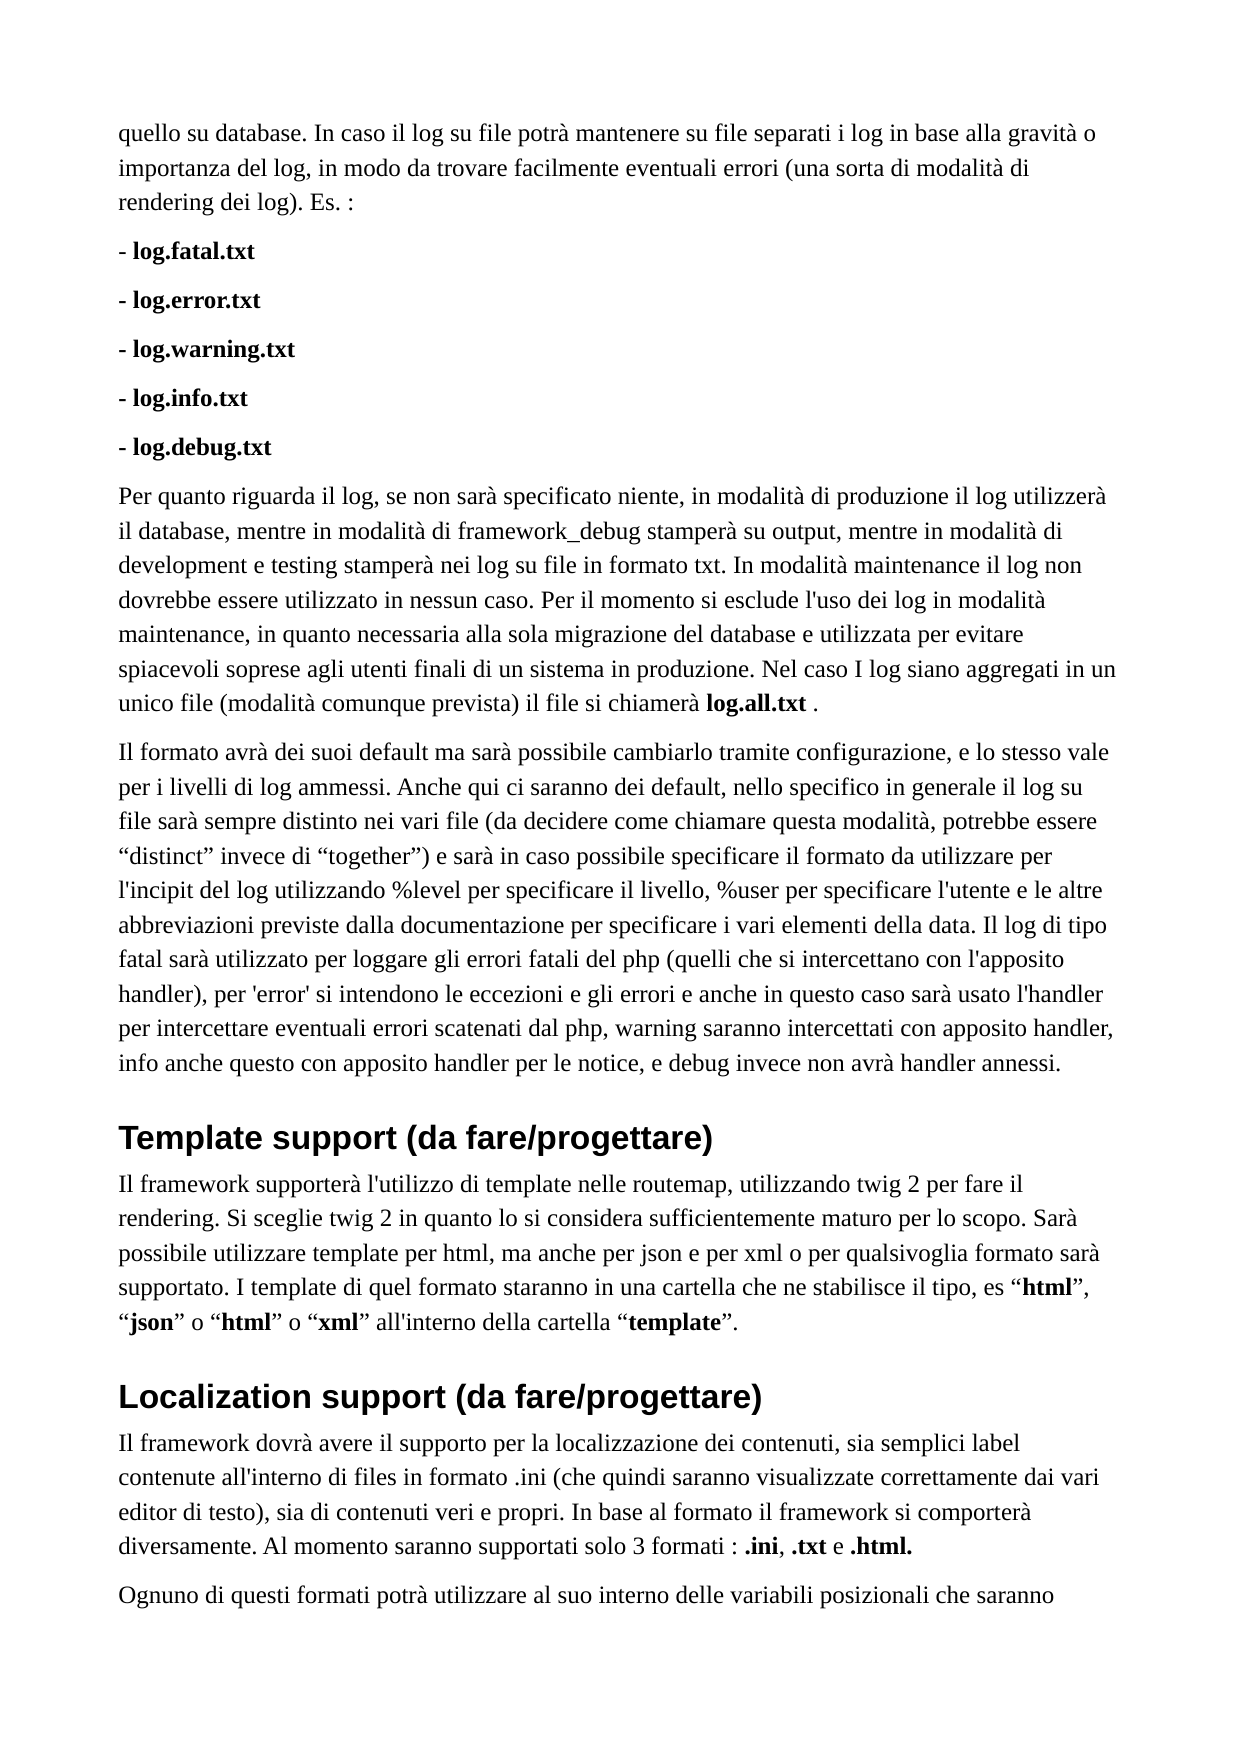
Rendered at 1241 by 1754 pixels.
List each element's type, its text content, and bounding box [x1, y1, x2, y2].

text Per quanto riguarda il log, se non sarà specificato niente, in modalità di produzione il log utilizzerà il database, mentre in modalità di framework_debug stamperà su output, mentre in modalità di development e testing stamperà nei log su file in formato txt. In modalità maintenance il log non dovrebbe essere utilizzato in nessun caso. Per il momento si esclude l'uso dei log in modalità maintenance, in quanto necessaria alla sola migrazione del database e utilizzata per evitare spiacevoli soprese agli utenti finali di un sistema in produzione. Nel caso I log siano aggregati in un unico file (modalità comunque prevista) il file si chiamerà log.all.txt . [118, 481, 1122, 717]
text Il formato avrà dei suoi default ma sarà possibile cambiarlo tramite configurazione, e lo stesso vale per i livelli di log ammessi. Anche qui ci saranno dei default, nello specifico in generale il log su file sarà sempre distinto nei vari file (da decidere come chiamare questa modalità, potrebbe essere “distinct” invece di “together”) e sarà in caso possibile specificare il formato da utilizzare per l'incipit del log utilizzando %level per specificare il livello, %user per specificare l'utente e le altre abbreviazioni previste dalla documentazione per specificare i vari elementi della data. Il log di tipo fatal sarà utilizzato per loggare gli errori fatali del php (quelli che si intercettano con l'apposito handler), per 'error' si intendono le eccezioni e gli errori e anche in questo caso sarà usato l'handler per intercettare eventuali errori scatenati dal php, warning saranno intercettati con apposito handler, info anche questo con apposito handler per le notice, e debug invece non avrà handler annessi. [118, 737, 1122, 1076]
subtitle Template support (da fare/progettare) [118, 1118, 1122, 1156]
subtitle Localization support (da fare/progettare) [118, 1377, 1122, 1415]
text Il framework supporterà l'utilizzo di template nelle routemap, utilizzando twig 2 per fare il rendering. Si sceglie twig 2 in quanto lo si considera sufficientemente maturo per lo scopo. Sarà possibile utilizzare template per html, ma anche per json e per xml o per qualsivoglia formato sarà supportato. I template di quel formato staranno in una cartella che ne stabilisce il tipo, es “html”, “json” o “html” o “xml” all'interno della cartella “template”. [118, 1169, 1122, 1335]
text - log.info.txt [118, 383, 1122, 412]
text Ognuno di questi formati potrà utilizzare al suo interno delle variabili posizionali che saranno [118, 1580, 1122, 1609]
text Il framework dovrà avere il supporto per la localizzazione dei contenuti, sia semplici label contenute all'interno di files in formato .ini (che quindi saranno visualizzate correttamente dai vari editor di testo), sia di contenuti veri e propri. In base al formato il framework si comporterà diversamente. Al momento saranno supportati solo 3 formati : .ini, .txt e .html. [118, 1428, 1122, 1560]
text - log.debug.txt [118, 432, 1122, 461]
text - log.fatal.txt [118, 236, 1122, 265]
text - log.warning.txt [118, 334, 1122, 363]
text quello su database. In caso il log su file potrà mantenere su file separati i log in base alla gravità o importanza del log, in modo da trovare facilmente eventuali errori (una sorta di modalità di rendering dei log). Es. : [118, 118, 1122, 216]
text - log.error.txt [118, 285, 1122, 314]
